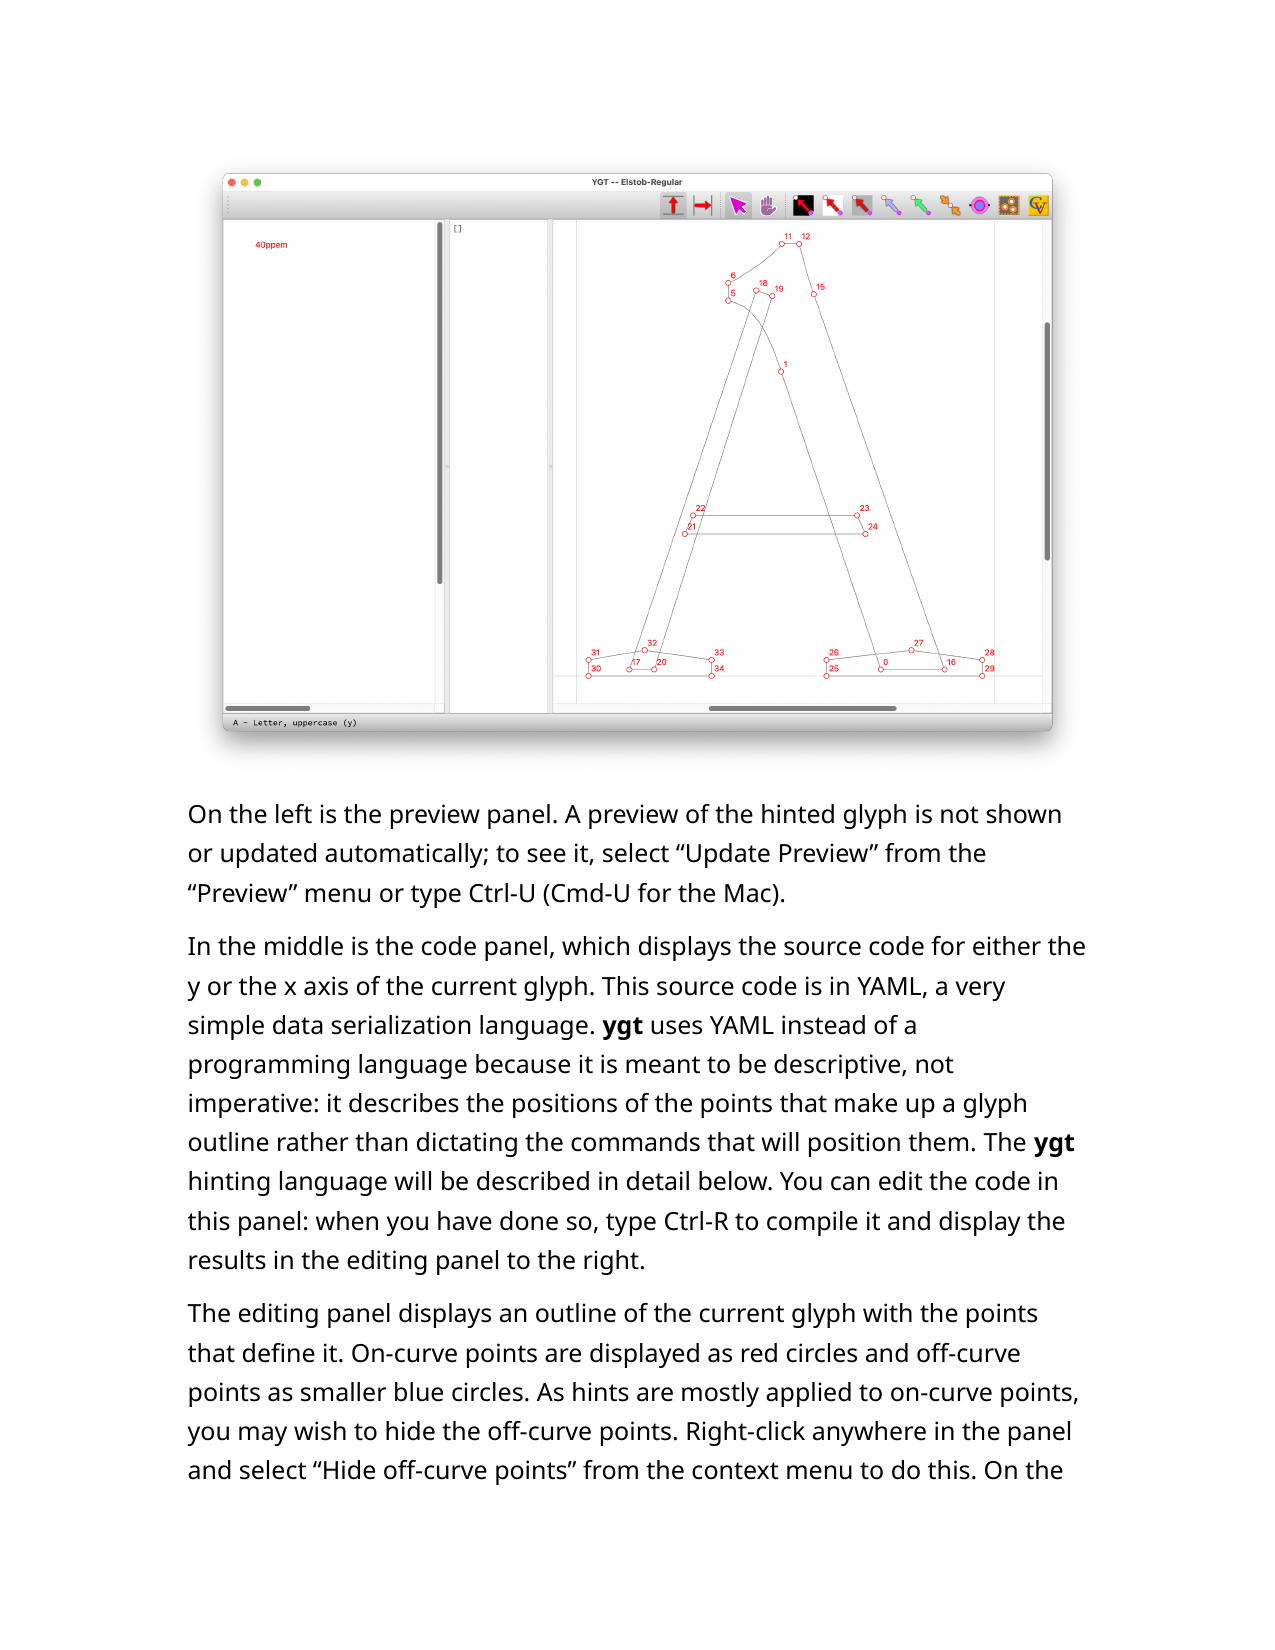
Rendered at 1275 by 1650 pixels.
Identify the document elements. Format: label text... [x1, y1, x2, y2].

text On the left is the preview panel. A preview of the hinted glyph is not shown or updated automatically; to see it, select “Update Preview” from the “Preview” menu or type Ctrl-U (Cmd-U for the Mac). [187, 797, 1087, 909]
text The editing panel displays an outline of the current glyph with the points that define it. On-curve points are displayed as red circles and off-curve points as smaller blue circles. As hints are mostly applied to on-curve points, you may wish to hide the off-curve points. Right-click anywhere in the panel and select “Hide off-curve points” from the context menu to do this. On the [187, 1296, 1087, 1487]
text In the middle is the code panel, which displays the source code for either the y or the x axis of the current glyph. This source code is in YAML, a very simple data serialization language. ygt uses YAML instead of a programming language because it is meant to be descriptive, not imperative: it describes the positions of the points that make up a glyph outline rather than dictating the commands that will position them. The ygt hinting language will be described in detail below. You can edit the code in this panel: when you have done so, type Ctrl-R to compile it and display the results in the editing panel to the right. [187, 929, 1087, 1276]
picture [187, 150, 1088, 778]
